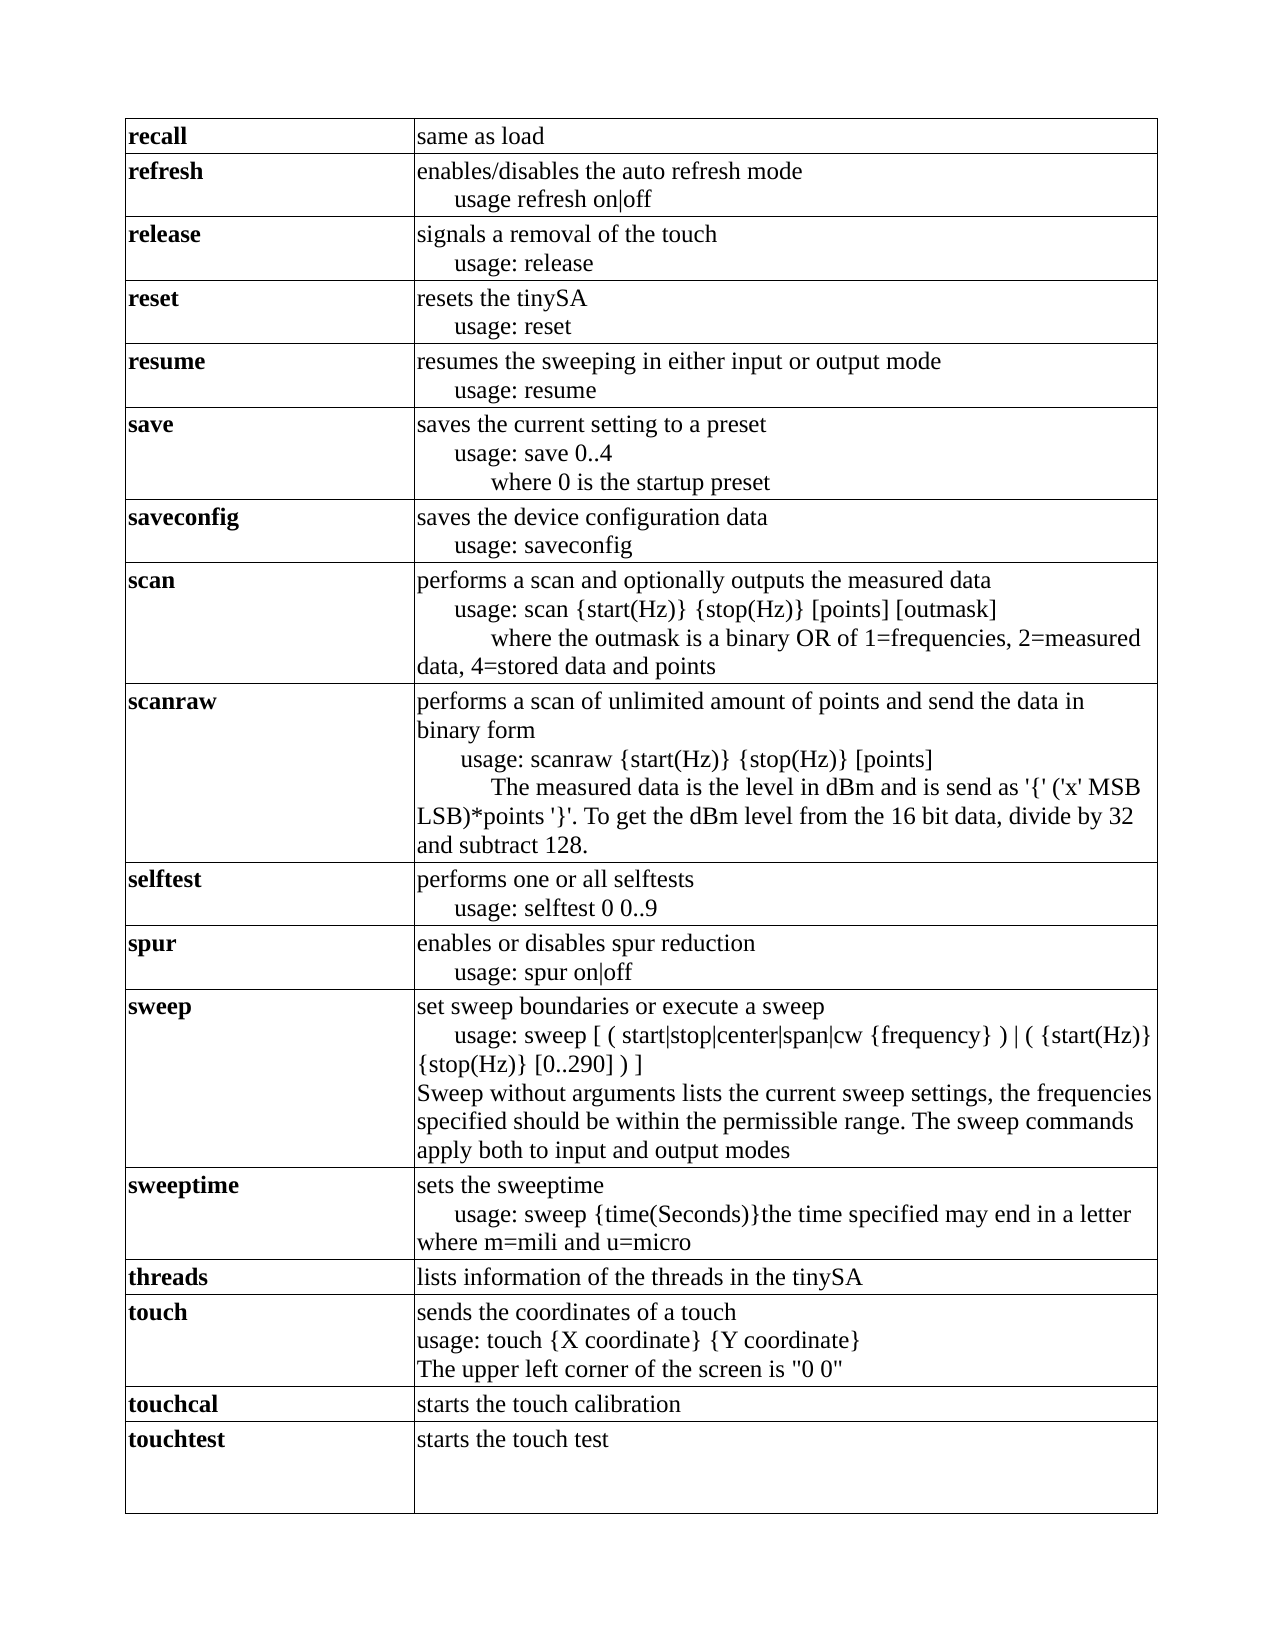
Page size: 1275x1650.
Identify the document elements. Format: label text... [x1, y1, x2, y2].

table_cell starts the touch test [415, 1422, 1157, 1513]
table_cell starts the touch calibration [415, 1387, 1157, 1421]
table_cell resumes the sweeping in either input or output mode usage: resume [415, 344, 1157, 407]
table_cell performs one or all selftests usage: selftest 0 0..9 [415, 863, 1157, 925]
table_cell enables/disables the auto refresh mode usage refresh on|off [415, 154, 1157, 216]
table_cell touchcal [126, 1387, 414, 1421]
table_cell sweeptime [126, 1168, 414, 1259]
table_cell spur [126, 926, 414, 988]
table_cell resets the tinySA usage: reset [415, 281, 1157, 343]
table_cell enables or disables spur reduction usage: spur on|off [415, 926, 1157, 988]
table_cell sweep [126, 990, 414, 1167]
table_cell set sweep boundaries or execute a sweep usage: sweep [ ( start|stop|center|span|cw {frequency} ) | ( {start(Hz)} {stop(Hz)} [0..290] ) ] Sweep without arguments lists the current sweep settings, the frequencies specified should be within the permissible range. The sweep commands apply both to input and output modes [415, 990, 1157, 1167]
table_cell refresh [126, 154, 414, 216]
table_cell release [126, 217, 414, 280]
table_cell scanraw [126, 684, 414, 862]
table_cell performs a scan of unlimited amount of points and send the data in binary form usage: scanraw {start(Hz)} {stop(Hz)} [points] The measured data is the level in dBm and is send as '{' ('x' MSB LSB)*points '}'. To get the dBm level from the 16 bit data, divide by 32 and subtract 128. [415, 684, 1157, 862]
table_cell saves the device configuration data usage: saveconfig [415, 500, 1157, 562]
table_cell same as load [415, 119, 1157, 153]
table_cell save [126, 408, 414, 499]
table_cell sets the sweeptime usage: sweep {time(Seconds)}the time specified may end in a letter where m=mili and u=micro [415, 1168, 1157, 1259]
table_cell reset [126, 281, 414, 343]
table_cell resume [126, 344, 414, 407]
table_cell performs a scan and optionally outputs the measured data usage: scan {start(Hz)} {stop(Hz)} [points] [outmask] where the outmask is a binary OR of 1=frequencies, 2=measured data, 4=stored data and points [415, 563, 1157, 683]
table_cell threads [126, 1260, 414, 1294]
table_cell sends the coordinates of a touch usage: touch {X coordinate} {Y coordinate} The upper left corner of the screen is "0 0" [415, 1295, 1157, 1386]
table_cell touchtest [126, 1422, 414, 1513]
table_cell touch [126, 1295, 414, 1386]
table_cell signals a removal of the touch usage: release [415, 217, 1157, 280]
table_cell scan [126, 563, 414, 683]
table_cell saveconfig [126, 500, 414, 562]
table_cell recall [126, 119, 414, 153]
table_cell lists information of the threads in the tinySA [415, 1260, 1157, 1294]
table_cell saves the current setting to a preset usage: save 0..4 where 0 is the startup preset [415, 408, 1157, 499]
table_cell selftest [126, 863, 414, 925]
